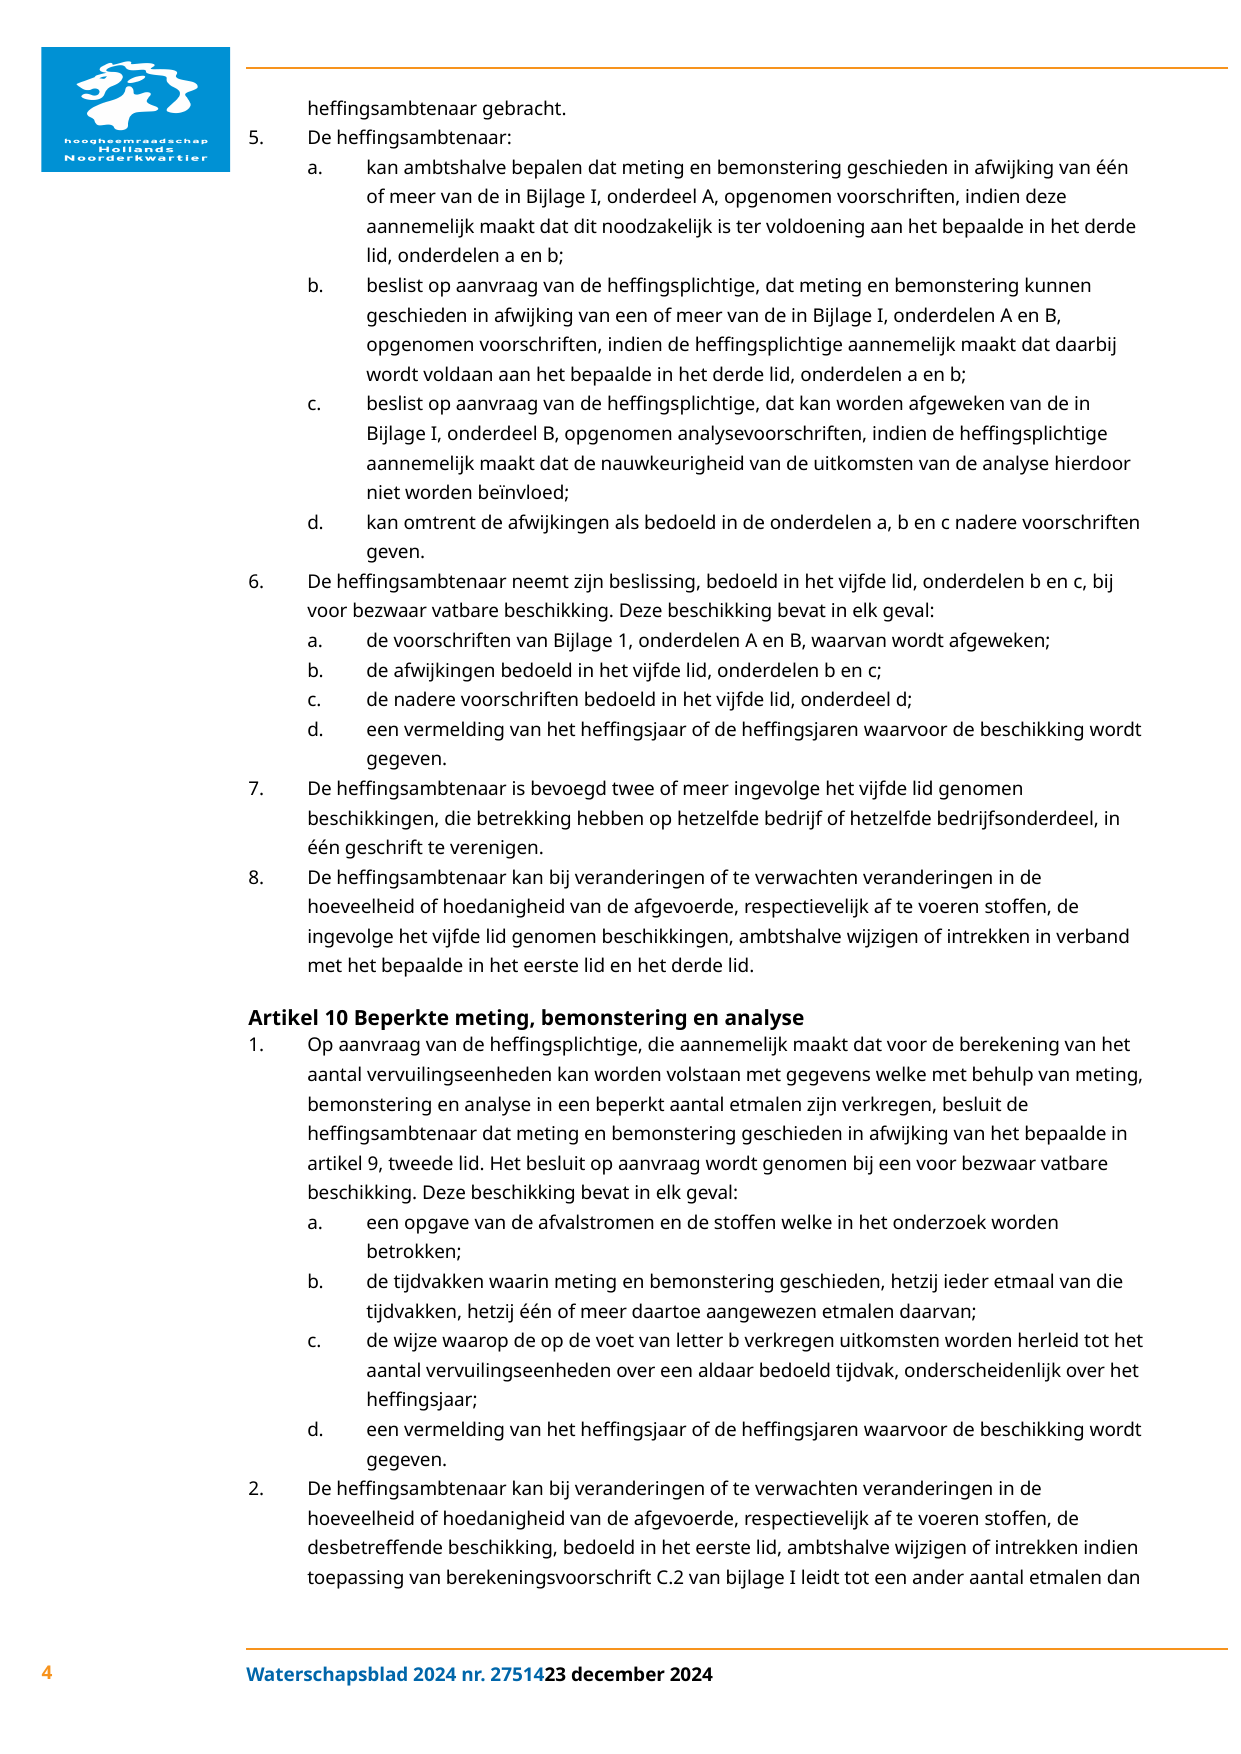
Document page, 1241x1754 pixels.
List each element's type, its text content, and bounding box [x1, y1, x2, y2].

list de voorschriften van Bijlage 1, onderdelen A en B, waarvan wordt afgeweken; [307, 627, 1152, 653]
list De heffingsambtenaar: [248, 124, 1152, 150]
list de afwijkingen bedoeld in het vijfde lid, onderdelen b en c; [307, 657, 1152, 683]
list beslist op aanvraag van de heffingsplichtige, dat meting en bemonstering kunnen geschieden in afwijking van een of meer van de in Bijlage I, onderdelen A en B, opgenomen voorschriften, indien de heffingsplichtige aannemelijk maakt dat daarbij wordt voldaan aan het bepaalde in het derde lid, onderdelen a en b; [307, 272, 1152, 387]
list heffingsambtenaar gebracht. [248, 95, 1152, 121]
list De heffingsambtenaar kan bij veranderingen of te verwachten veranderingen in de hoeveelheid of hoedanigheid van de afgevoerde, respectievelijk af te voeren stoffen, de ingevolge het vijfde lid genomen beschikkingen, ambtshalve wijzigen of intrekken in verband met het bepaalde in het eerste lid en het derde lid. [248, 864, 1152, 978]
list de nadere voorschriften bedoeld in het vijfde lid, onderdeel d; [307, 686, 1152, 712]
list een opgave van de afvalstromen en de stoffen welke in het onderzoek worden betrokken; [307, 1209, 1152, 1264]
list de tijdvakken waarin meting en bemonstering geschieden, hetzij ieder etmaal van die tijdvakken, hetzij één of meer daartoe aangewezen etmalen daarvan; [307, 1268, 1152, 1323]
picture [118, 62, 197, 112]
list De heffingsambtenaar neemt zijn beslissing, bedoeld in het vijfde lid, onderdelen b en c, bij voor bezwaar vatbare beschikking. Deze beschikking bevat in elk geval: [248, 568, 1152, 623]
list kan omtrent de afwijkingen als bedoeld in de onderdelen a, b en c nadere voorschriften geven. [307, 509, 1152, 564]
text Artikel 10 Beperkte meting, bemonstering en analyse [248, 1003, 1152, 1032]
list kan ambtshalve bepalen dat meting en bemonstering geschieden in afwijking van één of meer van de in Bijlage I, onderdeel A, opgenomen voorschriften, indien deze aannemelijk maakt dat dit noodzakelijk is ter voldoening aan het bepaalde in het derde lid, onderdelen a en b; [307, 154, 1152, 268]
list de wijze waarop de op de voet van letter b verkregen uitkomsten worden herleid tot het aantal vervuilingseenheden over een aldaar bedoeld tijdvak, onderscheidenlijk over het heffingsjaar; [307, 1327, 1152, 1412]
picture [88, 87, 157, 130]
picture [129, 76, 144, 82]
picture [78, 64, 122, 99]
list De heffingsambtenaar kan bij veranderingen of te verwachten veranderingen in de hoeveelheid of hoedanigheid van de afgevoerde, respectievelijk af te voeren stoffen, de desbetreffende beschikking, bedoeld in het eerste lid, ambtshalve wijzigen of intrekken indien toepassing van berekeningsvoorschrift C.2 van bijlage I leidt tot een ander aantal etmalen dan [248, 1475, 1152, 1590]
list De heffingsambtenaar is bevoegd twee of meer ingevolge het vijfde lid genomen beschikkingen, die betrekking hebben op hetzelfde bedrijf of hetzelfde bedrijfsonderdeel, in één geschrift te verenigen. [248, 775, 1152, 860]
list Op aanvraag van de heffingsplichtige, die aannemelijk maakt dat voor de berekening van het aantal vervuilingseenheden kan worden volstaan met gegevens welke met behulp van meting, bemonstering en analyse in een beperkt aantal etmalen zijn verkregen, besluit de heffingsambtenaar dat meting en bemonstering geschieden in afwijking van het bepaalde in artikel 9, tweede lid. Het besluit op aanvraag wordt genomen bij een voor bezwaar vatbare beschikking. Deze beschikking bevat in elk geval: [248, 1032, 1152, 1205]
list een vermelding van het heffingsjaar of de heffingsjaren waarvoor de beschikking wordt gegeven. [307, 716, 1152, 771]
list beslist op aanvraag van de heffingsplichtige, dat kan worden afgeweken van de in Bijlage I, onderdeel B, opgenomen analysevoorschriften, indien de heffingsplichtige aannemelijk maakt dat de nauwkeurigheid van de uitkomsten van de analyse hierdoor niet worden beïnvloed; [307, 391, 1152, 505]
list een vermelding van het heffingsjaar of de heffingsjaren waarvoor de beschikking wordt gegeven. [307, 1416, 1152, 1471]
